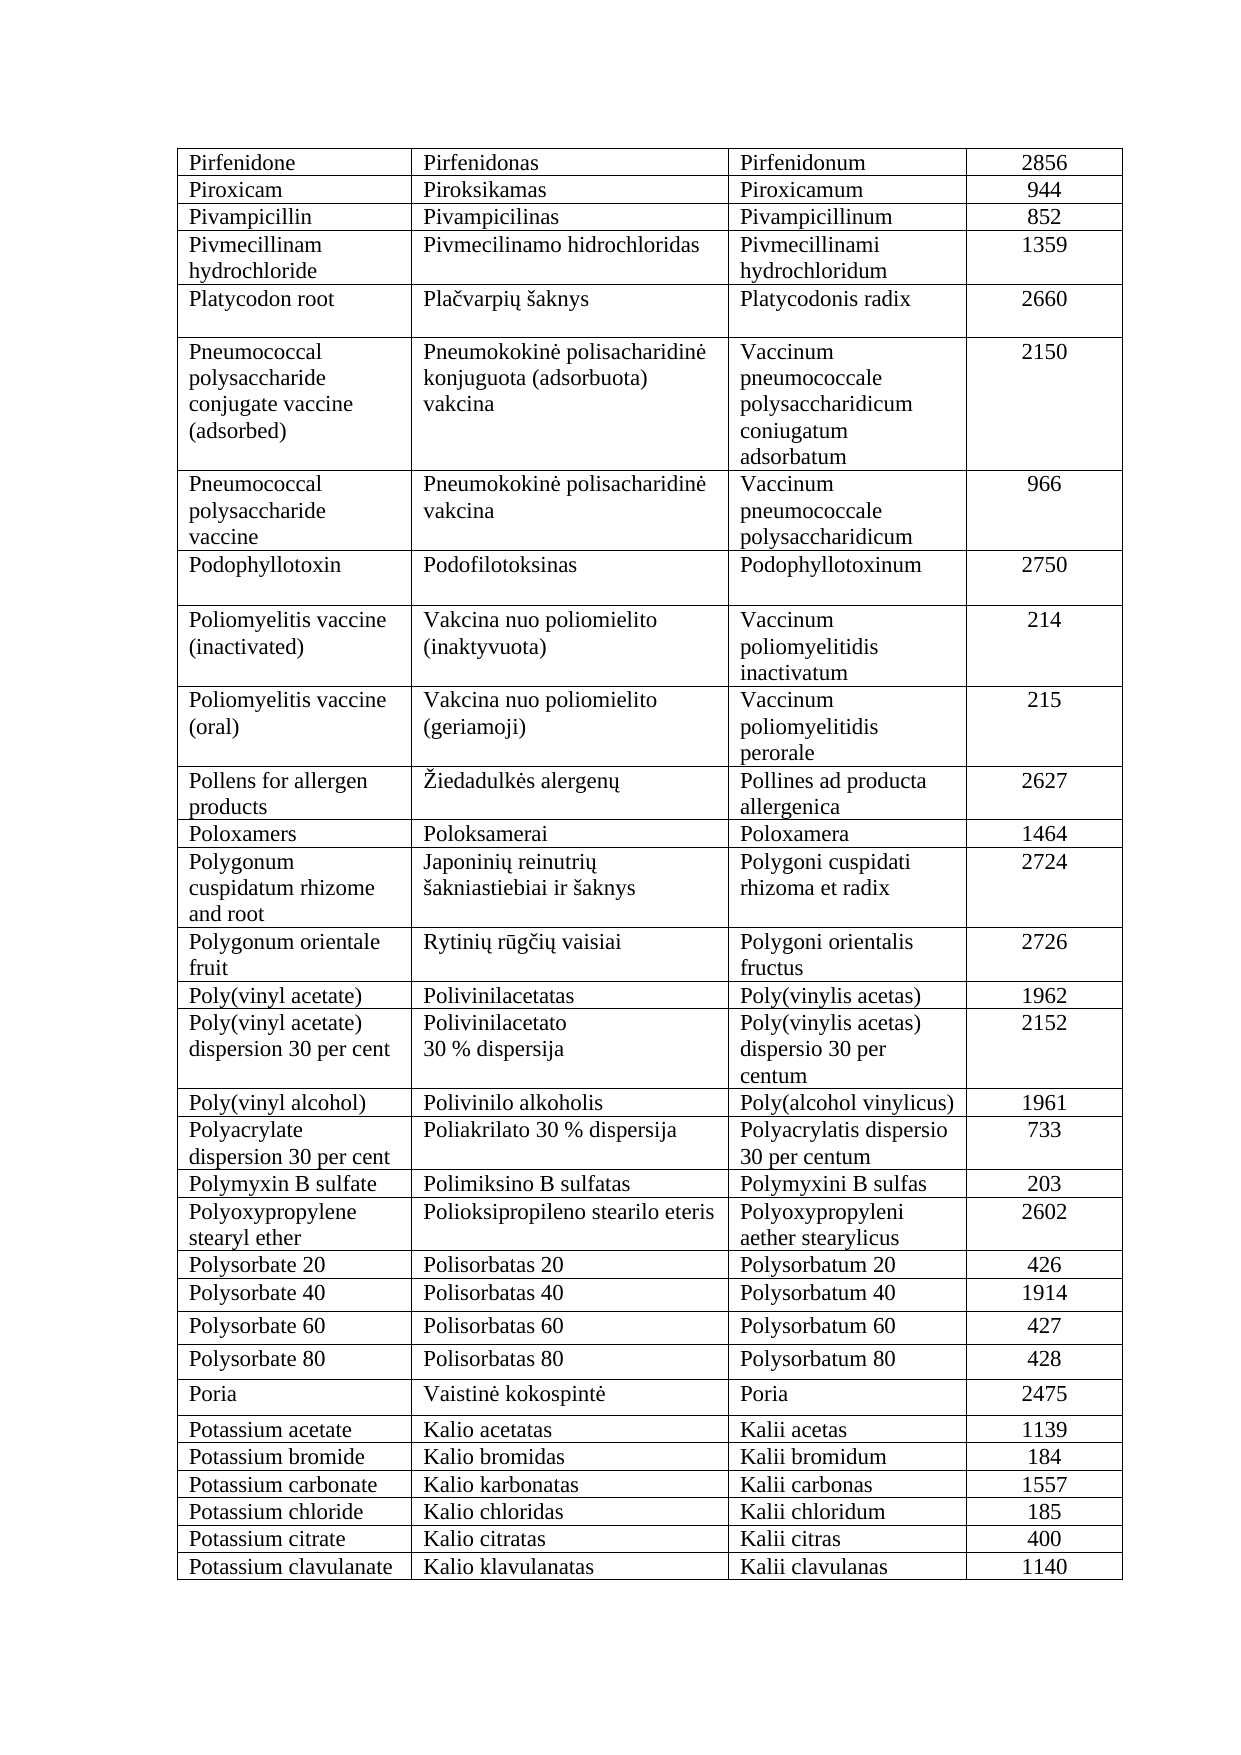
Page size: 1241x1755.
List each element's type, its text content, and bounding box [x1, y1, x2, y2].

table_cell 1557 [967, 1471, 1122, 1497]
table_cell Piroxicamum [729, 176, 966, 202]
table_cell Japoninių reinutrių šakniastiebiai ir šaknys [412, 848, 728, 927]
table_cell Pneumokokinė polisacharidinė konjuguota (adsorbuota) vakcina [412, 338, 728, 469]
table_cell Pneumokokinė polisacharidinė vakcina [412, 471, 728, 549]
table_cell 2602 [967, 1198, 1122, 1250]
table_cell Kalii bromidum [729, 1443, 966, 1470]
table_cell Potassium clavulanate [178, 1553, 411, 1579]
table_cell Kalio chloridas [412, 1498, 728, 1524]
table_cell Platycodonis radix [729, 285, 966, 337]
table_cell Plačvarpių šaknys [412, 285, 728, 337]
table_cell Platycodon root [178, 285, 411, 337]
table_cell 1962 [967, 982, 1122, 1008]
table_cell Potassium bromide [178, 1443, 411, 1470]
table_cell Polygoni orientalis fructus [729, 928, 966, 981]
table_cell Poliomyelitis vaccine (inactivated) [178, 606, 411, 686]
table_cell Polisorbatas 20 [412, 1251, 728, 1278]
table_cell Vakcina nuo poliomielito (inaktyvuota) [412, 606, 728, 686]
table_cell Poria [178, 1380, 411, 1415]
table_cell Pivampicillinum [729, 204, 966, 230]
table_cell 1961 [967, 1089, 1122, 1116]
table_cell Poly(alcohol vinylicus) [729, 1089, 966, 1116]
table_cell 2726 [967, 928, 1122, 981]
table_cell Polyoxypropylene stearyl ether [178, 1198, 411, 1250]
table_cell Polivinilo alkoholis [412, 1089, 728, 1116]
table_cell Polysorbate 20 [178, 1251, 411, 1278]
table_cell 966 [967, 471, 1122, 549]
table_cell Poliomyelitis vaccine (oral) [178, 687, 411, 766]
table_cell 203 [967, 1170, 1122, 1197]
table_cell Pirfenidonum [729, 149, 966, 175]
table_cell Kalio bromidas [412, 1443, 728, 1470]
table_cell Polysorbate 40 [178, 1279, 411, 1311]
table_cell 184 [967, 1443, 1122, 1470]
table_cell Poloksamerai [412, 820, 728, 847]
table_cell Poly(vinyl acetate) dispersion 30 per cent [178, 1009, 411, 1088]
table_cell 428 [967, 1345, 1122, 1379]
table_cell 1139 [967, 1416, 1122, 1442]
table_cell 2627 [967, 767, 1122, 819]
table_cell 2150 [967, 338, 1122, 469]
table_cell Pneumococcal polysaccharide conjugate vaccine (adsorbed) [178, 338, 411, 469]
table_cell Pollines ad producta allergenica [729, 767, 966, 819]
table_cell Vakcina nuo poliomielito (geriamoji) [412, 687, 728, 766]
table_cell 215 [967, 687, 1122, 766]
table_cell Kalii chloridum [729, 1498, 966, 1524]
table_cell Polygonum cuspidatum rhizome and root [178, 848, 411, 927]
table_cell Vaistinė kokospintė [412, 1380, 728, 1415]
table_cell Polivinilacetatas [412, 982, 728, 1008]
table_cell 2750 [967, 551, 1122, 605]
table_cell Kalii clavulanas [729, 1553, 966, 1579]
table_cell Polysorbatum 20 [729, 1251, 966, 1278]
table_cell Polisorbatas 60 [412, 1312, 728, 1344]
table_cell 426 [967, 1251, 1122, 1278]
table_cell 2152 [967, 1009, 1122, 1088]
table_cell Vaccinum poliomyelitidis perorale [729, 687, 966, 766]
table_cell Polymyxin B sulfate [178, 1170, 411, 1197]
table_cell Polimiksino B sulfatas [412, 1170, 728, 1197]
table_cell Potassium chloride [178, 1498, 411, 1524]
table_cell 1140 [967, 1553, 1122, 1579]
table_cell 400 [967, 1526, 1122, 1552]
table_cell Pollens for allergen products [178, 767, 411, 819]
table_cell Poly(vinyl alcohol) [178, 1089, 411, 1116]
table_cell 1464 [967, 820, 1122, 847]
table_cell Pirfenidone [178, 149, 411, 175]
table_cell Polysorbatum 40 [729, 1279, 966, 1311]
table_cell Vaccinum pneumococcale polysaccharidicum coniugatum adsorbatum [729, 338, 966, 469]
table_cell Pivampicilinas [412, 204, 728, 230]
table_cell Poly(vinylis acetas) dispersio 30 per centum [729, 1009, 966, 1088]
table_cell Kalii citras [729, 1526, 966, 1552]
table_cell 2660 [967, 285, 1122, 337]
table_cell Vaccinum poliomyelitidis inactivatum [729, 606, 966, 686]
table_cell Pivmecillinami hydrochloridum [729, 231, 966, 283]
table_cell Kalio karbonatas [412, 1471, 728, 1497]
table_cell Kalii acetas [729, 1416, 966, 1442]
table_cell Polisorbatas 40 [412, 1279, 728, 1311]
table_cell Polysorbatum 80 [729, 1345, 966, 1379]
table_cell Kalii carbonas [729, 1471, 966, 1497]
table_cell Polymyxini B sulfas [729, 1170, 966, 1197]
table_cell Podofilotoksinas [412, 551, 728, 605]
table_cell Rytinių rūgčių vaisiai [412, 928, 728, 981]
table_cell 214 [967, 606, 1122, 686]
table_cell Kalio acetatas [412, 1416, 728, 1442]
table_cell Vaccinum pneumococcale polysaccharidicum [729, 471, 966, 549]
table_cell Kalio klavulanatas [412, 1553, 728, 1579]
table_cell Poly(vinyl acetate) [178, 982, 411, 1008]
table_cell 1359 [967, 231, 1122, 283]
table_cell 733 [967, 1117, 1122, 1169]
table_cell Poria [729, 1380, 966, 1415]
table_cell Pivampicillin [178, 204, 411, 230]
table_cell Polivinilacetato 30 % dispersija [412, 1009, 728, 1088]
table_cell 2856 [967, 149, 1122, 175]
table_cell Poloxamers [178, 820, 411, 847]
table_cell Potassium acetate [178, 1416, 411, 1442]
table_cell Polysorbatum 60 [729, 1312, 966, 1344]
table_cell Potassium citrate [178, 1526, 411, 1552]
table_cell 427 [967, 1312, 1122, 1344]
table_cell Pneumococcal polysaccharide vaccine [178, 471, 411, 549]
table_cell Potassium carbonate [178, 1471, 411, 1497]
table_cell Polygonum orientale fruit [178, 928, 411, 981]
table_cell Polyoxypropyleni aether stearylicus [729, 1198, 966, 1250]
table_cell Poloxamera [729, 820, 966, 847]
table_cell Poliakrilato 30 % dispersija [412, 1117, 728, 1169]
table_cell Polyacrylatis dispersio 30 per centum [729, 1117, 966, 1169]
table_cell Piroxicam [178, 176, 411, 202]
table_cell 852 [967, 204, 1122, 230]
table_cell Polyacrylate dispersion 30 per cent [178, 1117, 411, 1169]
table_cell Poly(vinylis acetas) [729, 982, 966, 1008]
table_cell Podophyllotoxin [178, 551, 411, 605]
table_cell Polioksipropileno stearilo eteris [412, 1198, 728, 1250]
table_cell 185 [967, 1498, 1122, 1524]
table_cell 1914 [967, 1279, 1122, 1311]
table_cell Podophyllotoxinum [729, 551, 966, 605]
table_cell Pirfenidonas [412, 149, 728, 175]
table_cell Polysorbate 80 [178, 1345, 411, 1379]
table_cell 944 [967, 176, 1122, 202]
table_cell Polygoni cuspidati rhizoma et radix [729, 848, 966, 927]
table_cell Pivmecilinamo hidrochloridas [412, 231, 728, 283]
table_cell Kalio citratas [412, 1526, 728, 1552]
table_cell Pivmecillinam hydrochloride [178, 231, 411, 283]
table_cell Polysorbate 60 [178, 1312, 411, 1344]
table_cell Piroksikamas [412, 176, 728, 202]
table_cell Polisorbatas 80 [412, 1345, 728, 1379]
table_cell 2475 [967, 1380, 1122, 1415]
table_cell 2724 [967, 848, 1122, 927]
table_cell Žiedadulkės alergenų [412, 767, 728, 819]
